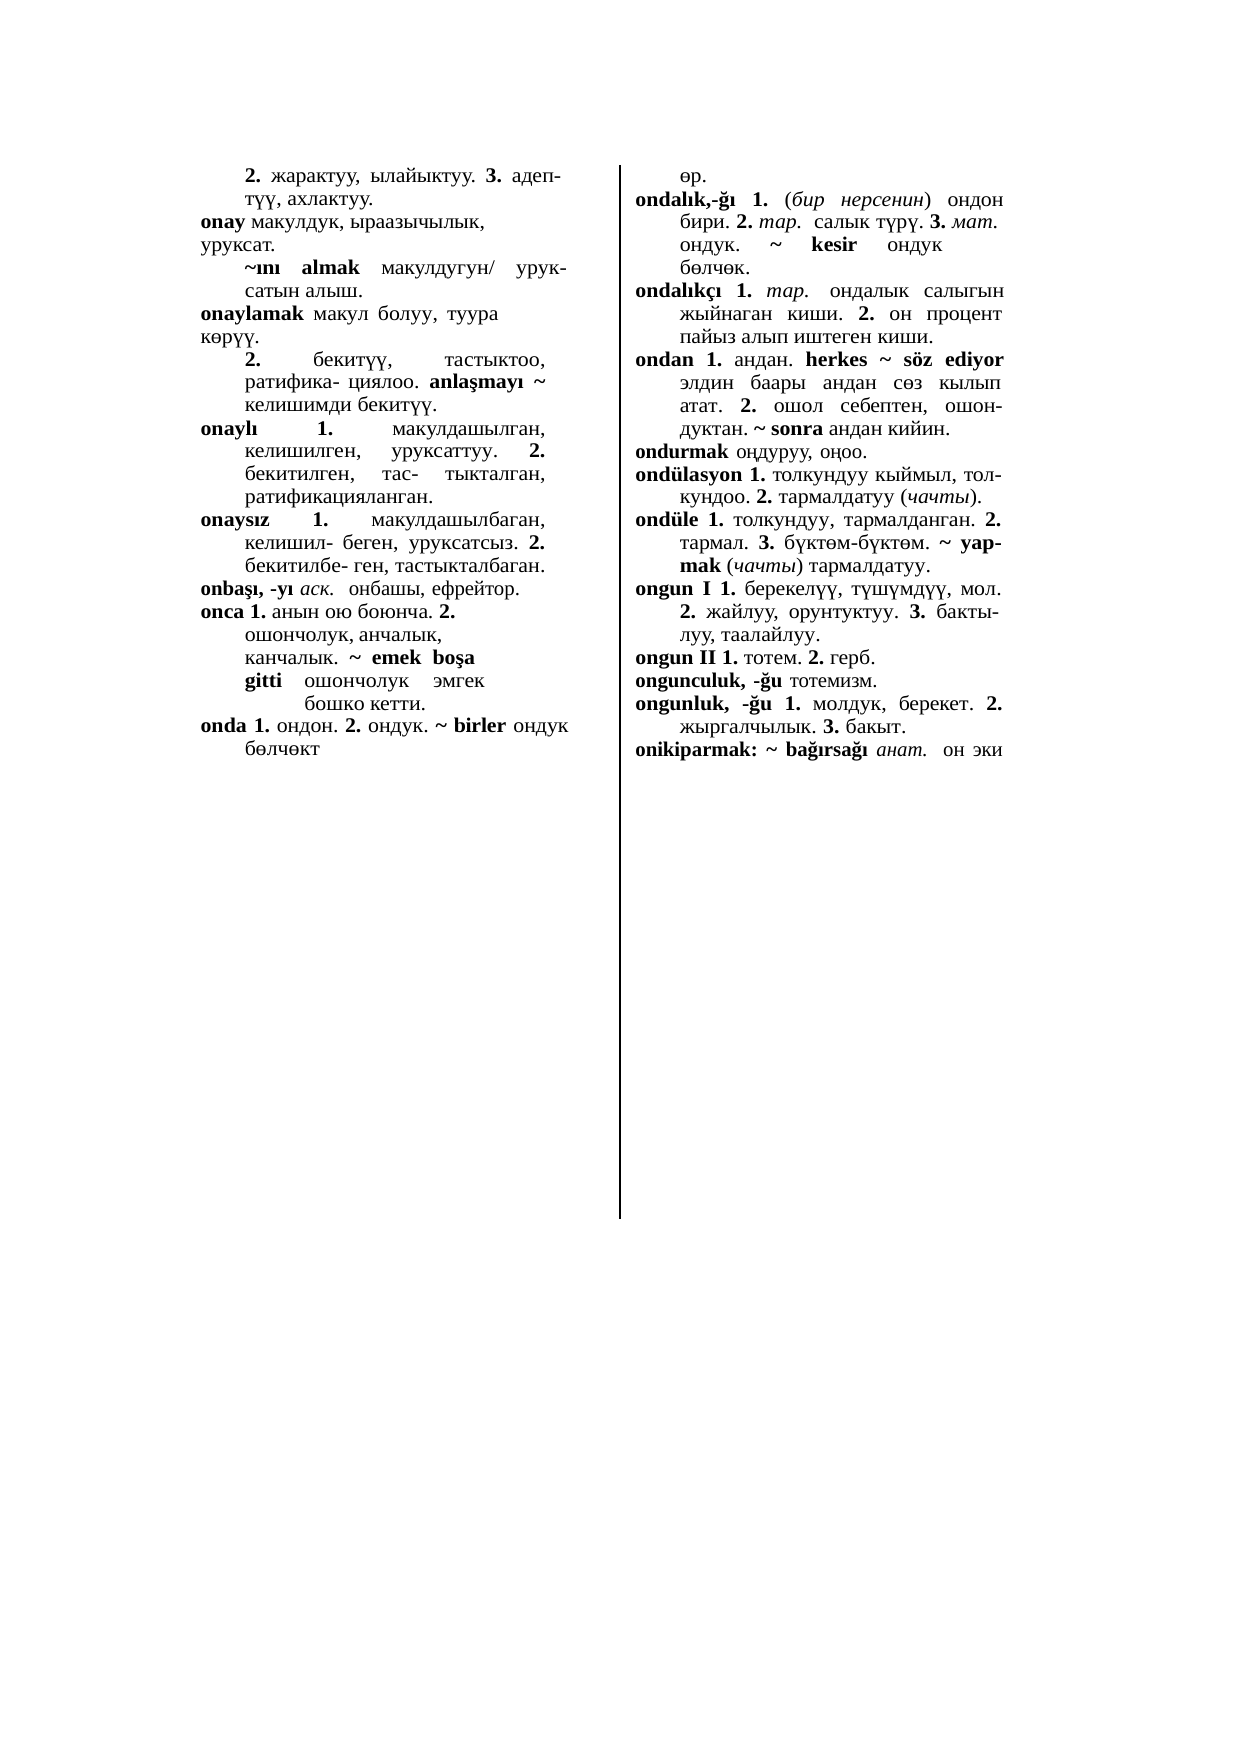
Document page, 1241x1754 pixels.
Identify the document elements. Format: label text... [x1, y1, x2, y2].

text ongunculuk, -ğu тотемизм. [635, 669, 1005, 692]
text ondurmak оңдуруу, оңоо. [635, 440, 1065, 463]
text onaylı 1. макулдашылган, келишилген, уруксаттуу. 2. бекитилген, тас- тыкталган, ратификацияланган. [200, 417, 545, 508]
text 2. жарактуу, ылайыктуу. 3. адеп- түү, ахлактуу. [244, 164, 572, 210]
text onaysız 1. макулдашылбаган, келишил- беген, уруксатсыз. 2. бекитилбе- ген, тастыкталбаган. [200, 508, 545, 577]
text onca 1. анын ою боюнча. 2. ошончолук, анчалык, канчалык. ~ emek boşa [200, 600, 545, 669]
text жыргалчылык. 3. бакыт. [679, 715, 908, 738]
text onbaşı, -yı аск. онбашы, ефрейтор. [200, 577, 545, 600]
text onda 1. ондон. 2. ондук. ~ birler ондук [200, 715, 606, 737]
text 2. жайлуу, орунтуктуу. 3. бакты- луу, таалайлуу. [679, 600, 1004, 646]
text пайыз алып иштеген киши. [679, 325, 936, 348]
text onaylamak макул болуу, туура көрүү. [200, 302, 545, 348]
text ондук. ~ kesir ондук бөлчөк. [679, 233, 942, 279]
text ongunluk, -ğu 1. молдук, берекет. 2. [635, 692, 1005, 715]
text gitti ошончолук эмгек бошко кетти. [244, 669, 545, 715]
text ondan 1. андан. herkes ~ söz ediyor [635, 348, 1028, 371]
text ~ını almak макулдугун/ урук- сатын алыш. [244, 256, 572, 302]
text элдин баары андан сөз кылып [679, 371, 1004, 394]
text ondüle 1. толкундуу, тармалданган. 2. [635, 508, 1005, 531]
text атат. 2. ошол себептен, ошон- дуктан. ~ sonra андан кийин. [679, 394, 1036, 440]
text ondalık,-ğı 1. (бир нерсенин) ондон бири. 2. тар. салык түрү. 3. мат. [635, 188, 1039, 233]
text ondalıkçı 1. тар. ондалык салыгын жыйнаган киши. 2. он процент [635, 279, 1065, 325]
text бөлчөкт [244, 737, 323, 761]
text оnikiparmak: ~ bağırsağı анат. он эки [635, 738, 1065, 761]
text ondülasyon 1. толкундуу кыймыл, тол- кундоо. 2. тармалдатуу (чачты). [635, 463, 1035, 508]
text тармал. 3. бүктөм-бүктөм. ~ yap- mak (чачты) тармалдатуу. [679, 531, 1034, 577]
text ongun II 1. тотем. 2. герб. [635, 646, 1005, 669]
text өр. [679, 164, 783, 188]
text ongun I 1. берекелүү, түшүмдүү, мол. [635, 577, 1004, 600]
text onay макулдук, ыраазычылык, уруксат. [200, 210, 545, 256]
text 2. бекитүү, тастыктоо, ратифика- циялоо. anlaşmayı ~ келишимди бекитүү. [244, 348, 545, 416]
